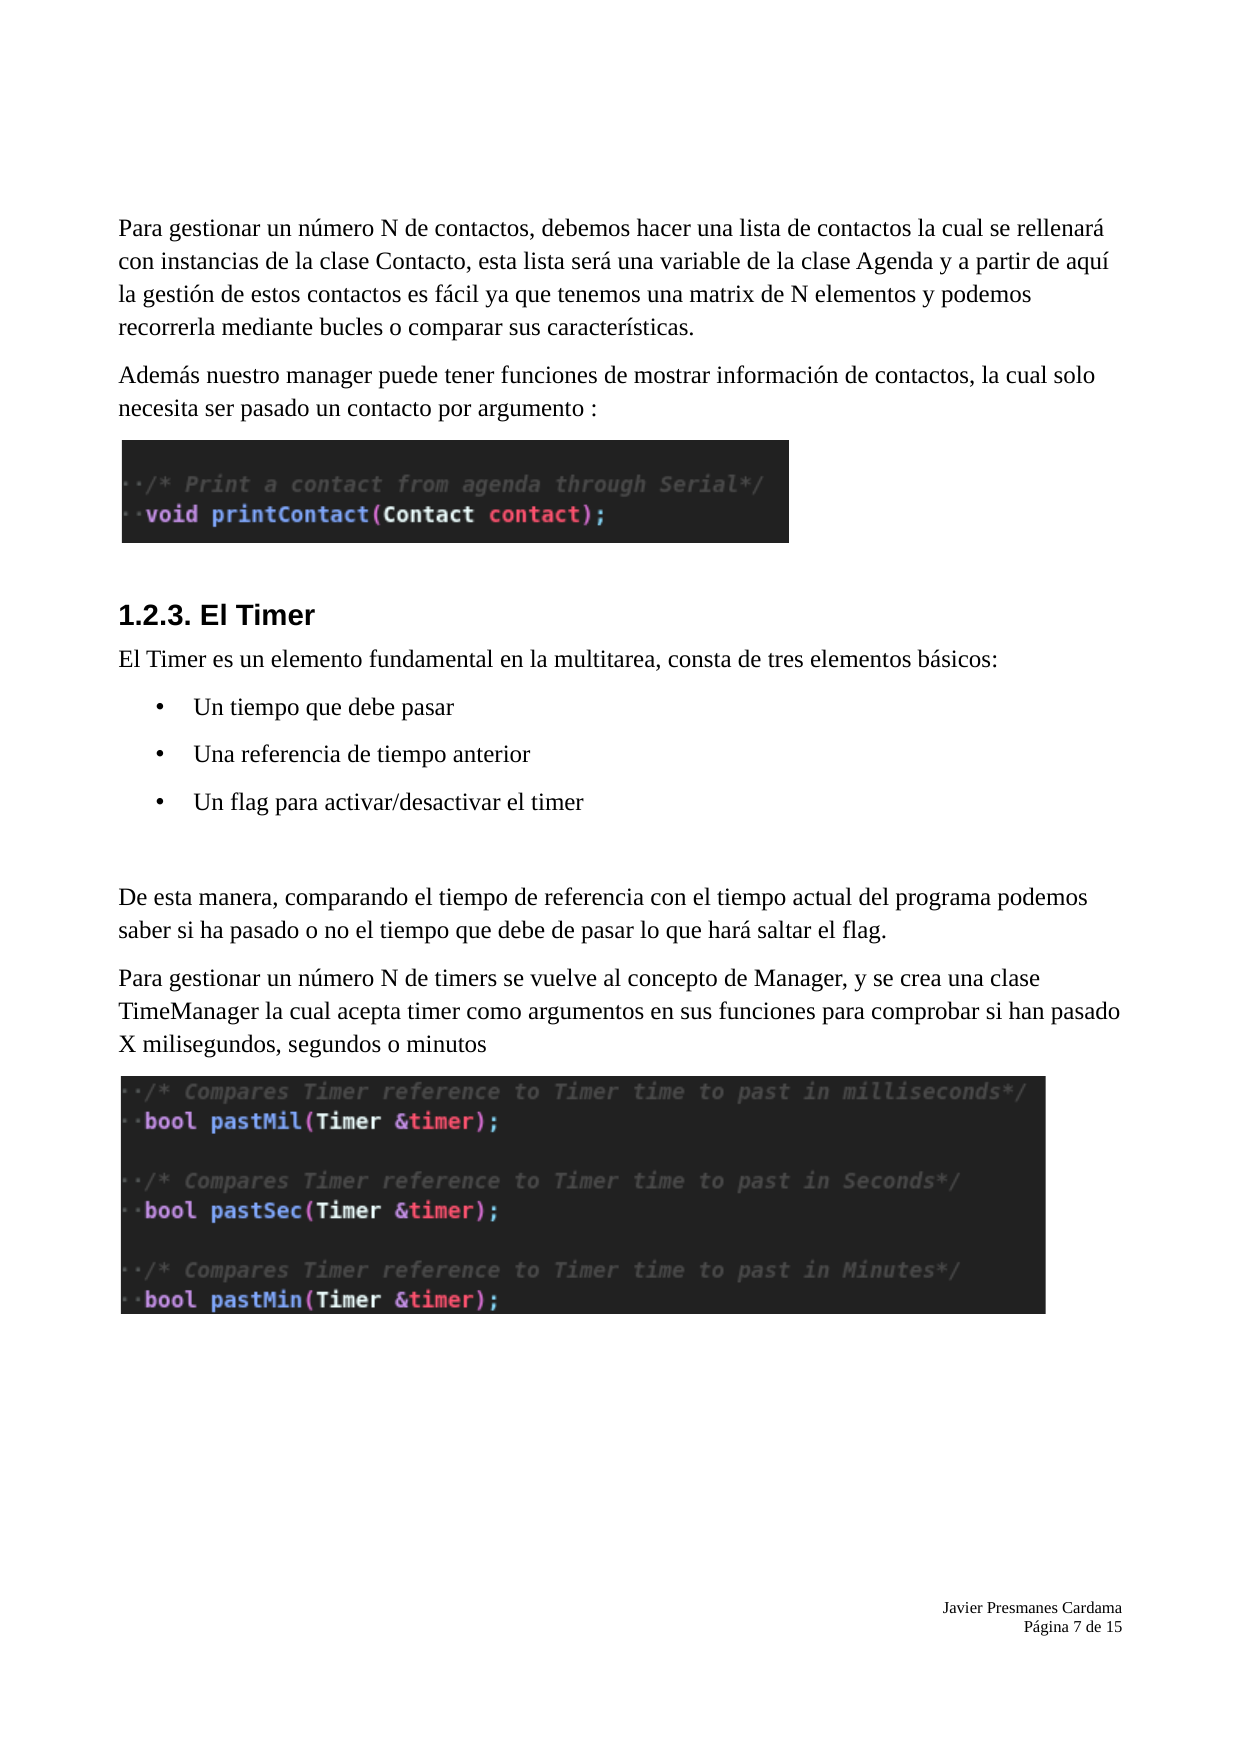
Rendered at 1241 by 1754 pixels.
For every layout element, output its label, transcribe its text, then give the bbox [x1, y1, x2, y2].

text El Timer es un elemento fundamental en la multitarea, consta de tres elementos básicos: [118, 644, 1122, 673]
text Además nuestro manager puede tener funciones de mostrar información de contactos, la cual solo necesita ser pasado un contacto por argumento : [118, 360, 1122, 422]
text Para gestionar un número N de contactos, debemos hacer una lista de contactos la cual se rellenará con instancias de la clase Contacto, esta lista será una variable de la clase Agenda y a partir de aquí la gestión de estos contactos es fácil ya que tenemos una matrix de N elementos y podemos recorrerla mediante bucles o comparar sus características. [118, 213, 1122, 341]
picture [120, 1076, 1046, 1314]
picture [121, 440, 789, 543]
list Un flag para activar/desactivar el timer [156, 787, 1122, 816]
text Para gestionar un número N de timers se vuelve al concepto de Manager, y se crea una clase TimeManager la cual acepta timer como argumentos en sus funciones para comprobar si han pasado X milisegundos, segundos o minutos [118, 963, 1122, 1058]
subtitle 1.2.3. El Timer [118, 598, 1122, 632]
list Un tiempo que debe pasar [156, 692, 1122, 721]
text De esta manera, comparando el tiempo de referencia con el tiempo actual del programa podemos saber si ha pasado o no el tiempo que debe de pasar lo que hará saltar el flag. [118, 882, 1122, 944]
list Una referencia de tiempo anterior [156, 739, 1122, 768]
